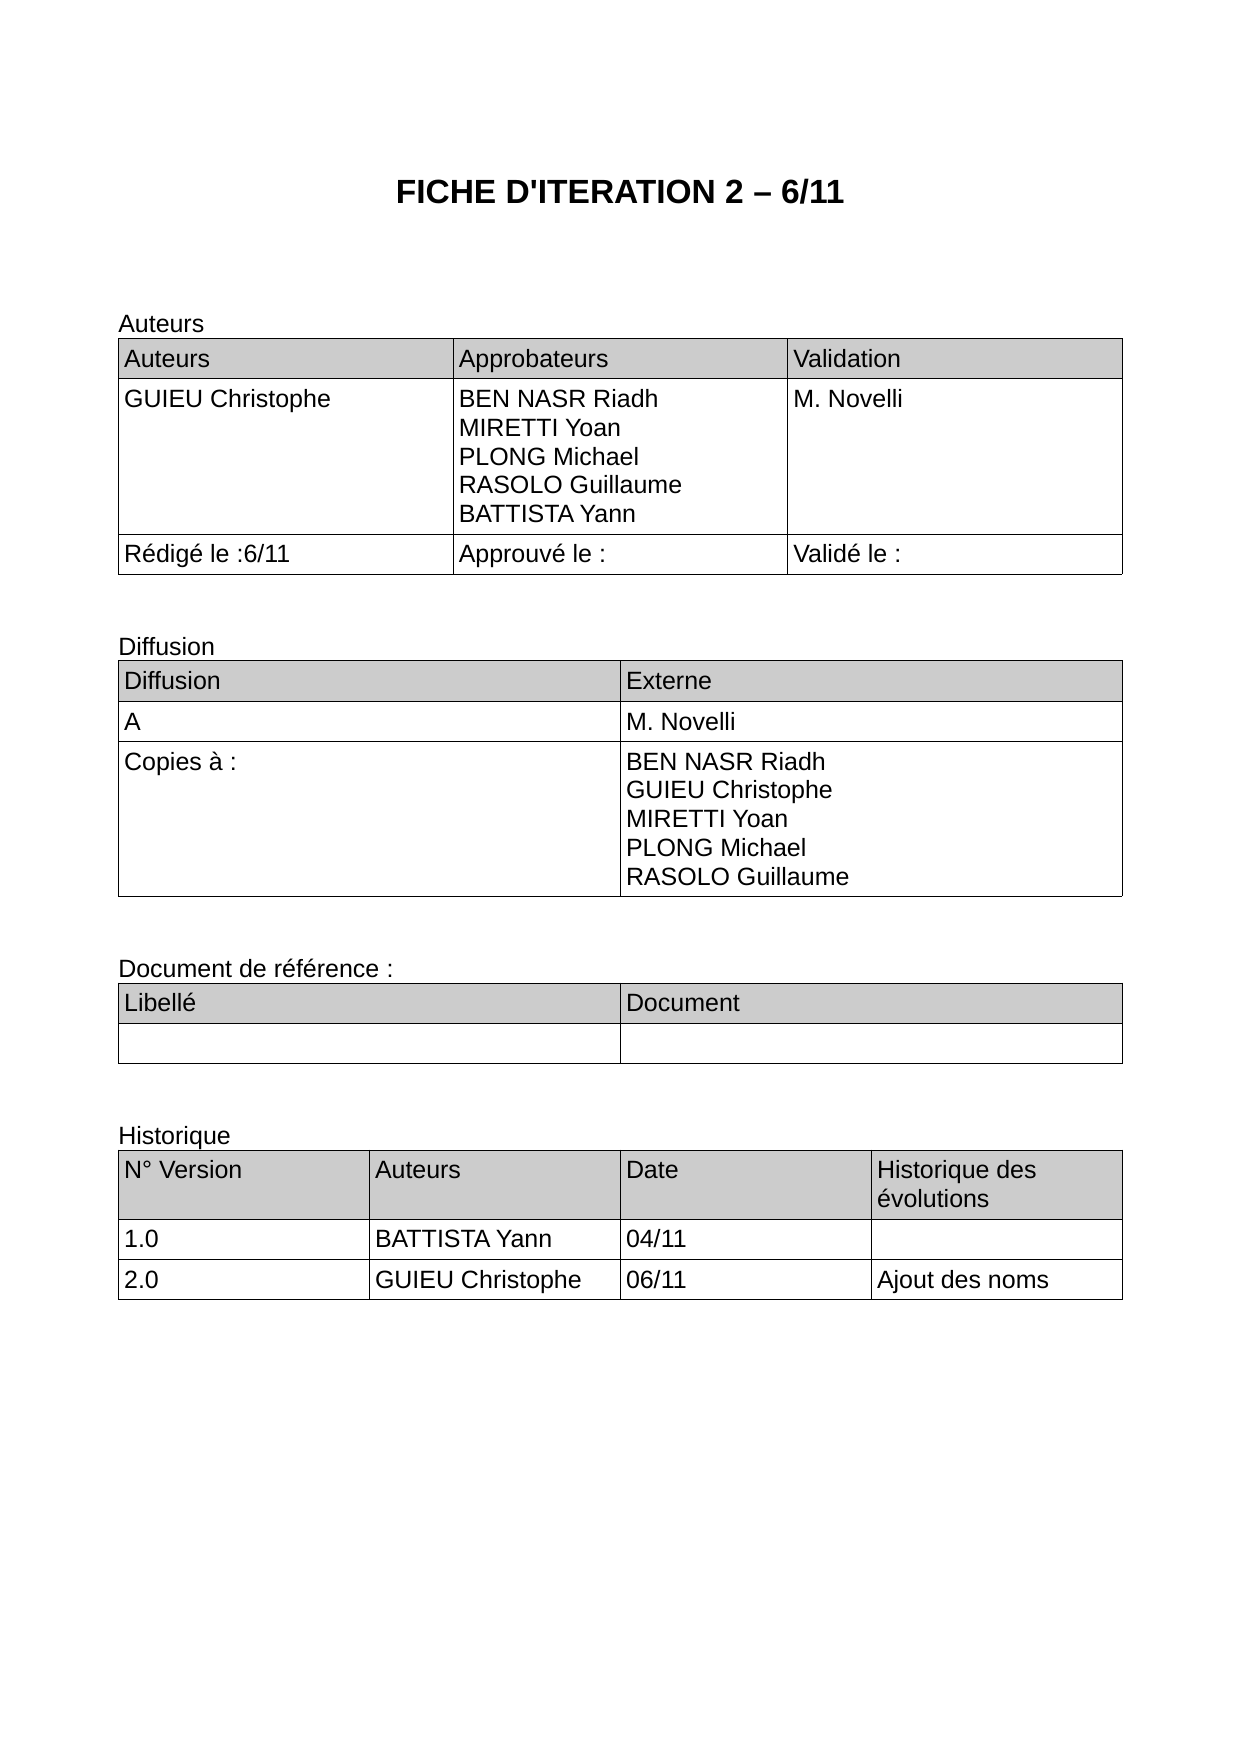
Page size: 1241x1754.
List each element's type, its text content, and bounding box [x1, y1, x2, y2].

text Historique [118, 1121, 1122, 1149]
table_cell 04/11 [621, 1220, 871, 1259]
table_cell BATTISTA Yann [370, 1220, 620, 1259]
table_header Approbateurs [454, 339, 787, 378]
table_header Auteurs [119, 339, 453, 378]
text Document de référence : [118, 954, 1122, 983]
text Diffusion [118, 632, 1122, 660]
table_cell [872, 1220, 1122, 1259]
table_cell BEN NASR Riadh GUIEU Christophe MIRETTI Yoan PLONG Michael RASOLO Guillaume [621, 742, 1122, 896]
table_cell M. Novelli [621, 702, 1122, 741]
table_header Auteurs [370, 1151, 620, 1219]
text Auteurs [118, 309, 1122, 338]
table_cell A [119, 702, 620, 741]
table_cell [119, 1024, 620, 1063]
table_cell Ajout des noms [872, 1260, 1122, 1299]
table_cell GUIEU Christophe [370, 1260, 620, 1299]
table_cell 1.0 [119, 1220, 369, 1259]
table_cell 06/11 [621, 1260, 871, 1299]
table_header Externe [621, 661, 1122, 701]
table_cell Rédigé le :6/11 [119, 535, 453, 574]
table_header N° Version [119, 1151, 369, 1219]
table_header Diffusion [119, 661, 620, 701]
table_header Historique des évolutions [872, 1151, 1122, 1219]
table_cell 2.0 [119, 1260, 369, 1299]
table_header Document [621, 984, 1122, 1023]
table_cell BEN NASR Riadh MIRETTI Yoan PLONG Michael RASOLO Guillaume BATTISTA Yann [454, 379, 787, 534]
table_header Libellé [119, 984, 620, 1023]
subtitle FICHE D'ITERATION 2 – 6/11 [118, 172, 1122, 211]
table_cell GUIEU Christophe [119, 379, 453, 534]
table_cell M. Novelli [788, 379, 1122, 534]
table_cell Validé le : [788, 535, 1122, 574]
table_cell [621, 1024, 1122, 1063]
table_cell Approuvé le : [454, 535, 787, 574]
table_header Validation [788, 339, 1122, 378]
table_header Date [621, 1151, 871, 1219]
table_cell Copies à : [119, 742, 620, 896]
